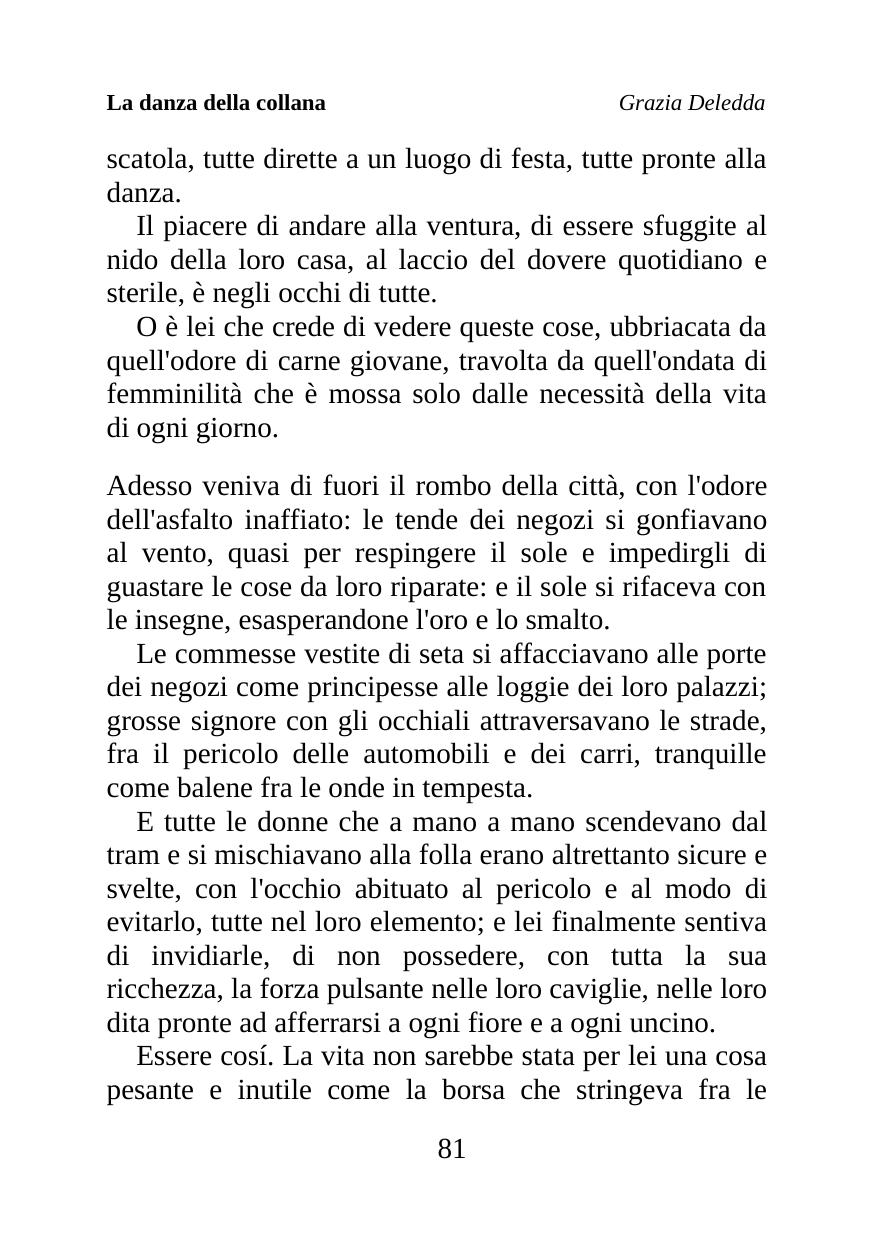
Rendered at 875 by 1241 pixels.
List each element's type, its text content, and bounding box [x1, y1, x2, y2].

text Il piacere di andare alla ventura, di essere sfuggite al nido della loro casa, al laccio del dovere quotidiano e sterile, è negli occhi di tutte. [106, 208, 768, 309]
text Le commesse vestite di seta si affacciavano alle porte dei negozi come principesse alle loggie dei loro palazzi; grosse signore con gli occhiali attraversavano le strade, fra il pericolo delle automobili e dei carri, tranquille come balene fra le onde in tempesta. [106, 636, 768, 804]
text Adesso veniva di fuori il rombo della città, con l'odore dell'asfalto inaffiato: le tende dei negozi si gonfiavano al vento, quasi per respingere il sole e impedirgli di guastare le cose da loro riparate: e il sole si rifaceva con le insegne, esasperandone l'oro e lo smalto. [106, 468, 768, 636]
text Essere cosí. La vita non sarebbe stata per lei una cosa pesante e inutile come la borsa che stringeva fra le [106, 1038, 768, 1106]
text O è lei che crede di vedere queste cose, ubbriacata da quell'odore di carne giovane, travolta da quell'ondata di femminilità che è mossa solo dalle necessità della vita di ogni giorno. [106, 309, 768, 443]
text scatola, tutte dirette a un luogo di festa, tutte pronte alla danza. [106, 141, 768, 208]
text E tutte le donne che a mano a mano scendevano dal tram e si mischiavano alla folla erano altrettanto sicure e svelte, con l'occhio abituato al pericolo e al modo di evitarlo, tutte nel loro elemento; e lei finalmente sentiva di invidiarle, di non possedere, con tutta la sua ricchezza, la forza pulsante nelle loro caviglie, nelle loro dita pronte ad afferrarsi a ogni fiore e a ogni uncino. [106, 804, 768, 1038]
